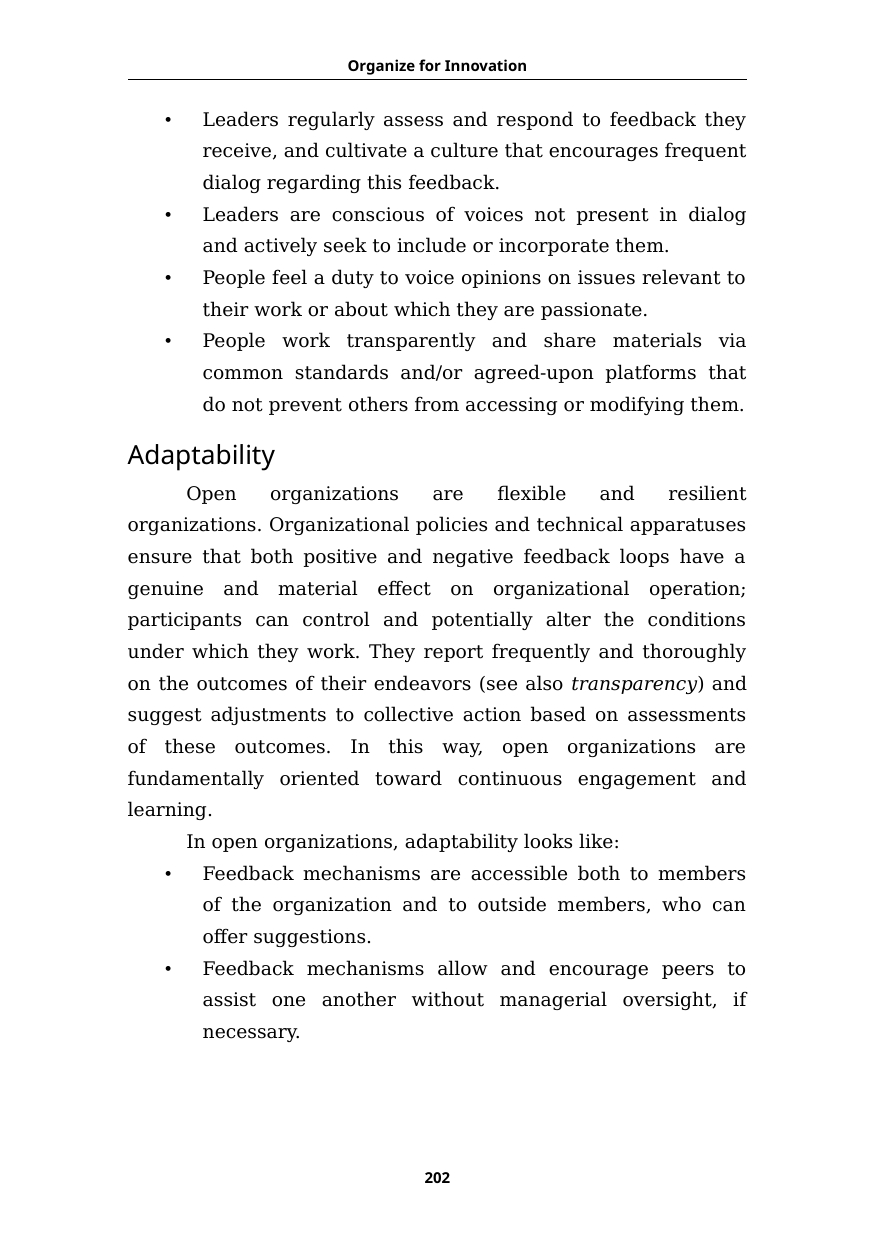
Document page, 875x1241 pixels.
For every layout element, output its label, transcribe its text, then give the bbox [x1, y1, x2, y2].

text In open organizations, adaptability looks like: [127, 831, 747, 853]
list People work transparently and share materials via common standards and/or agreed-upon platforms that do not prevent others from accessing or modifying them. [165, 330, 747, 416]
list People feel a duty to voice opinions on issues relevant to their work or about which they are passionate. [165, 267, 747, 321]
list Leaders regularly assess and respond to feedback they receive, and cultivate a culture that encourages frequent dialog regarding this feedback. [165, 109, 747, 194]
list Feedback mechanisms allow and encourage peers to assist one another without managerial oversight, if necessary. [165, 958, 747, 1043]
list Leaders are conscious of voices not present in dialog and actively seek to include or incorporate them. [165, 204, 747, 257]
subtitle Adaptability [127, 440, 747, 470]
text Open organizations are flexible and resilient organizations. Organizational policies and technical apparatuses ensure that both positive and negative feedback loops have a genuine and material effect on organizational operation; participants can control and potentially alter the conditions under which they work. They report frequently and thoroughly on the outcomes of their endeavors (see also transparency) and suggest adjustments to collective action based on assessments of these outcomes. In this way, open organizations are fundamentally oriented toward continuous engagement and learning. [127, 483, 747, 821]
list Feedback mechanisms are accessible both to members of the organization and to outside members, who can offer suggestions. [165, 863, 747, 948]
